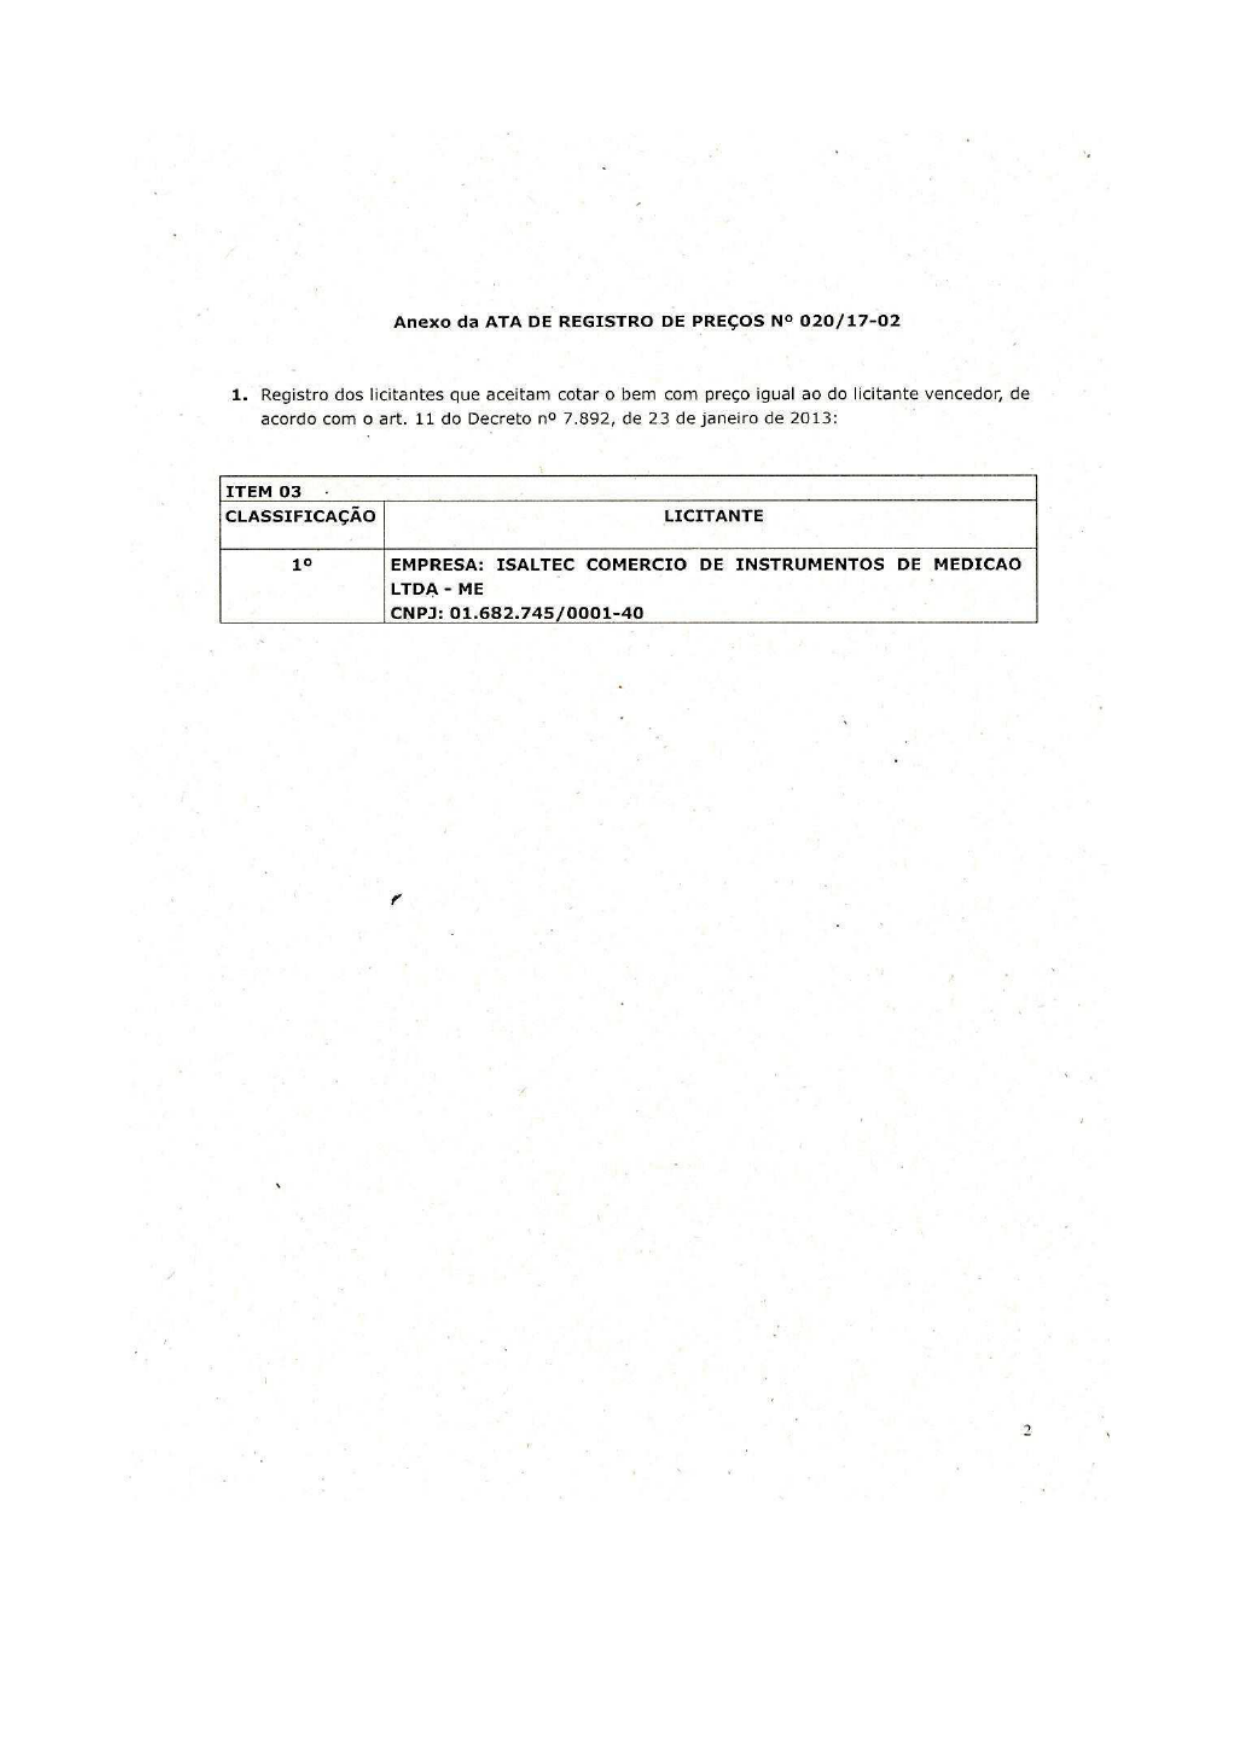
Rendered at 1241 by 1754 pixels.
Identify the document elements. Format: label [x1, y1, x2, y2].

picture [118, 118, 1123, 1540]
